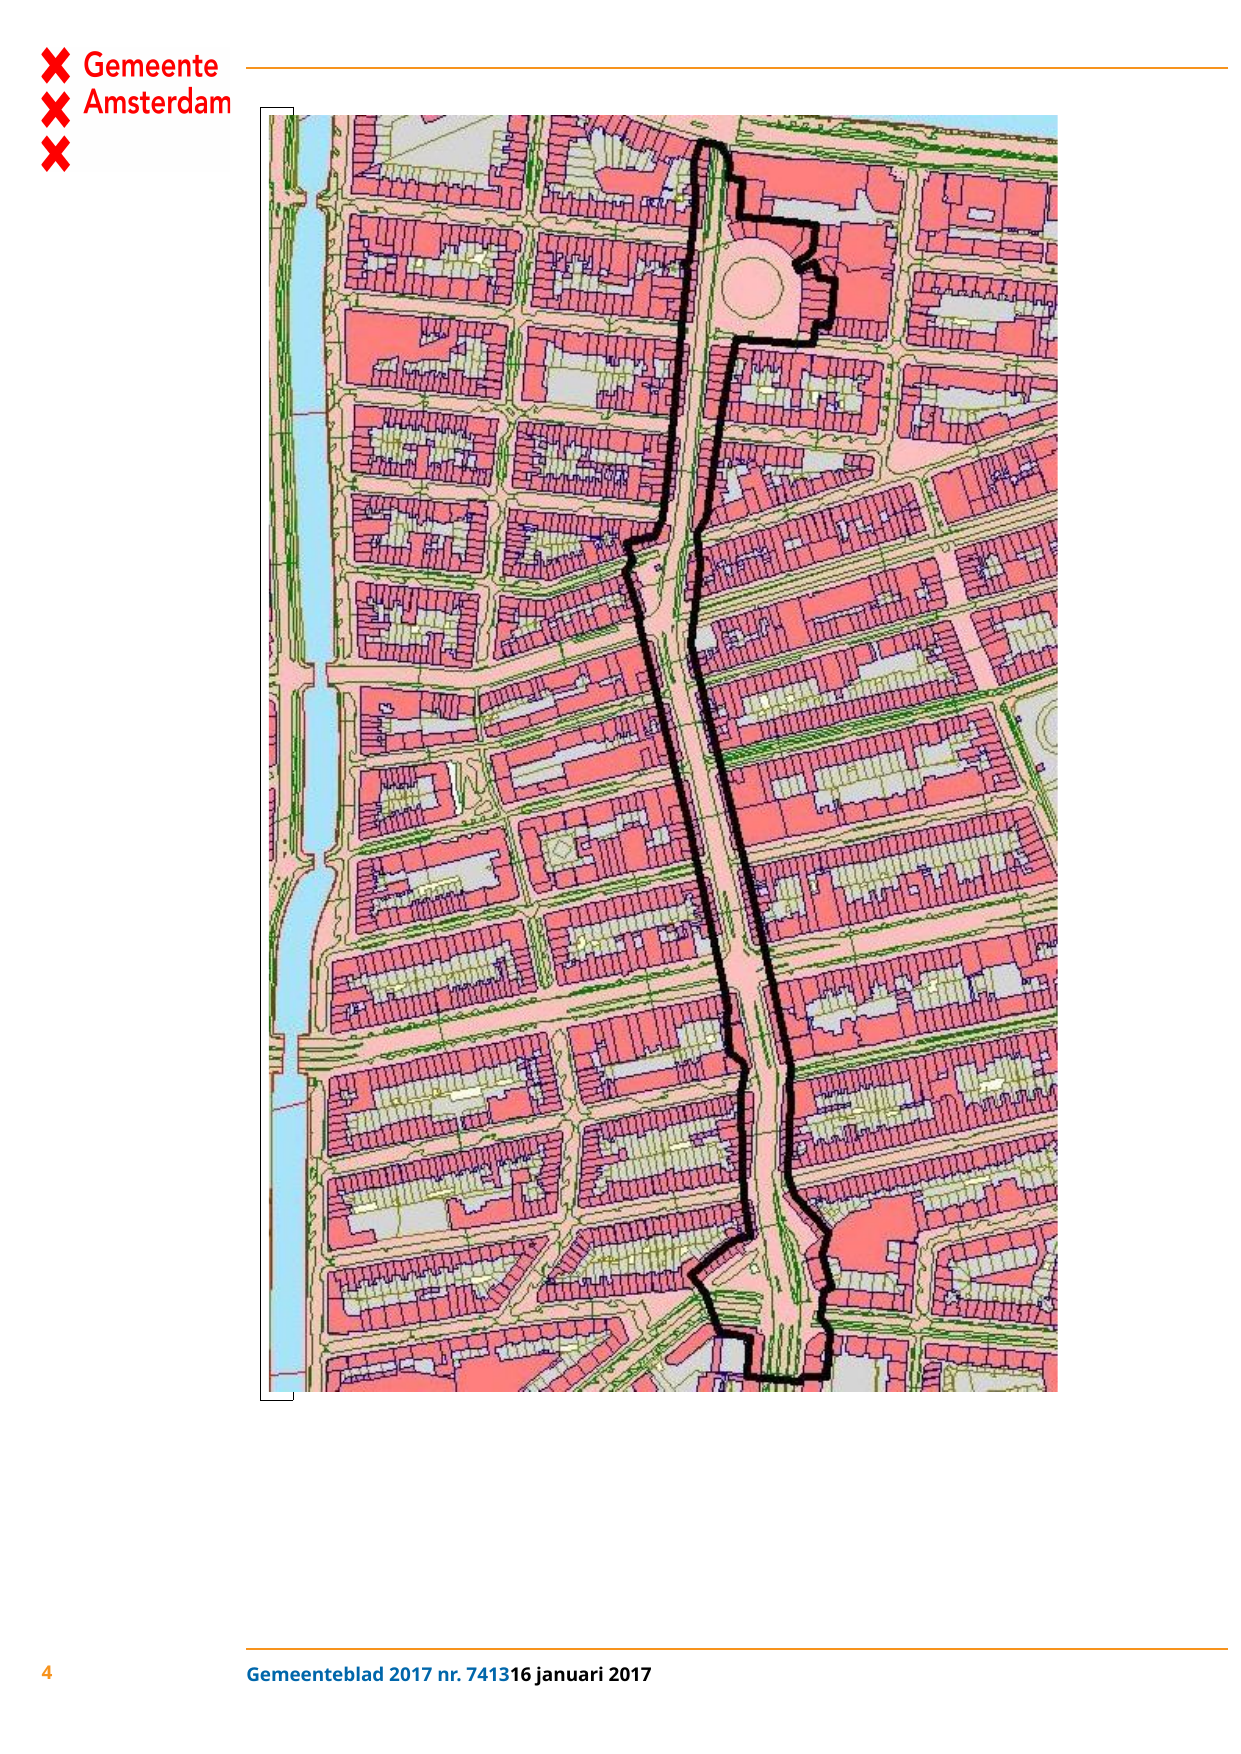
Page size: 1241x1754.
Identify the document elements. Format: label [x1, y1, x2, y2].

picture [268, 115, 1058, 1392]
picture [41, 47, 231, 172]
